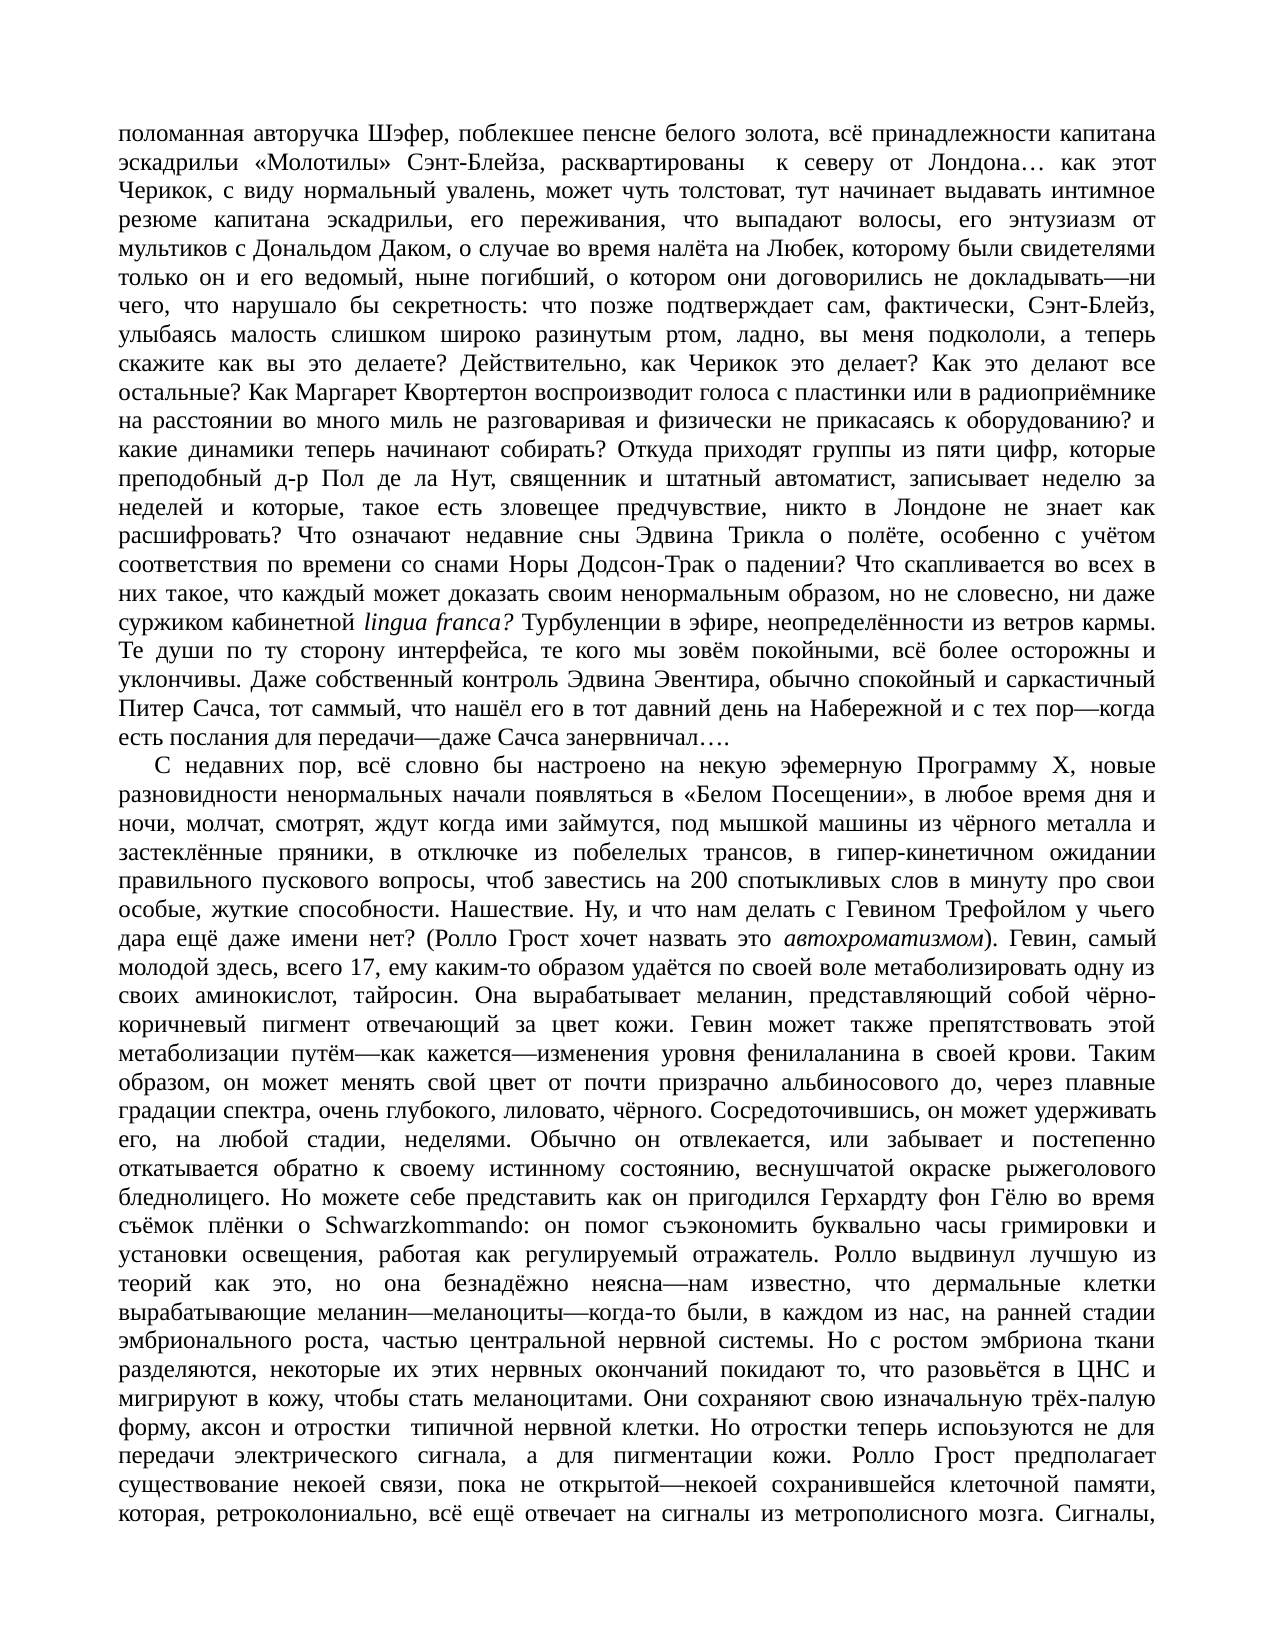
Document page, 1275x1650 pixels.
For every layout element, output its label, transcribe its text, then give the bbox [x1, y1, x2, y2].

text поломанная авторучка Шэфер, поблекшее пенсне белого золота, всё принадлежности капитана эскадрильи «Молотилы» Сэнт-Блейза, расквартированы к северу от Лондона… как этот Черикок, с виду нормальный увалень, может чуть толстоват, тут начинает выдавать интимное резюме капитана эскадрильи, его переживания, что выпадают волосы, его энтузиазм от мультиков с Дональдом Даком, о случае во время налёта на Любек, которому были свидетелями только он и его ведомый, ныне погибший, о котором они договорились не докладывать—ни чего, что нарушало бы секретность: что позже подтверждает сам, фактически, Сэнт-Блейз, улыбаясь малость слишком широко разинутым ртом, ладно, вы меня подкололи, а теперь скажите как вы это делаете? Действительно, как Черикок это делает? Как это делают все остальные? Как Маргарет Квортертон воспроизводит голоса с пластинки или в радиоприёмнике на расстоянии во много миль не разговаривая и физически не прикасаясь к оборудованию? и какие динамики теперь начинают собирать? Откуда приходят группы из пяти цифр, которые преподобный д-р Пол де ла Нут, священник и штатный автоматист, записывает неделю за неделей и которые, такое есть зловещее предчувствие, никто в Лондоне не знает как расшифровать? Что означают недавние сны Эдвина Трикла о полёте, особенно с учётом соответствия по времени со снами Норы Додсон-Трак о падении? Что скапливается во всех в них такое, что каждый может доказать своим ненормальным образом, но не словесно, ни даже суржиком кабинетной lingua franca? Турбуленции в эфире, неопределённости из ветров кармы. Те души по ту сторону интерфейса, те кого мы зовём покойными, всё более осторожны и уклончивы. Даже собственный контроль Эдвина Эвентира, обычно спокойный и саркастичный Питер Сачса, тот саммый, что нашёл его в тот давний день на Набережной и с тех пор—когда есть послания для передачи—даже Сачса занервничал…. [118, 118, 1157, 751]
text С недавних пор, всё словно бы настроено на некую эфемерную Программу Х, новые разновидности ненормальных начали появляться в «Белом Посещении», в любое время дня и ночи, молчат, смотрят, ждут когда ими займутся, под мышкой машины из чёрного металла и застеклённые пряники, в отключке из побелелых трансов, в гипер-кинетичном ожидании правильного пускового вопросы, чтоб завестись на 200 спотыкливых слов в минуту про свои особые, жуткие способности. Нашествие. Ну, и что нам делать с Гевином Трефойлом у чьего дара ещё даже имени нет? (Ролло Грост хочет назвать это автохроматизмом). Гевин, самый молодой здесь, всего 17, ему каким-то образом удаётся по своей воле метаболизировать одну из своих аминокислот, тайросин. Она вырабатывает меланин, представляющий собой чёрно-коричневый пигмент отвечающий за цвет кожи. Гевин может также препятствовать этой метаболизации путём—как кажется—изменения уровня фенилаланина в своей крови. Таким образом, он может менять свой цвет от почти призрачно альбиносового до, через плавные градации спектра, очень глубокого, лиловато, чёрного. Сосредоточившись, он может удерживать его, на любой стадии, неделями. Обычно он отвлекается, или забывает и постепенно откатывается обратно к своему истинному состоянию, веснушчатой окраске рыжеголового бледнолицего. Но можете себе представить как он пригодился Герхардту фон Гёлю во время съёмок плёнки о Schwarzkommando: он помог съэкономить буквально часы гримировки и установки освещения, работая как регулируемый отражатель. Ролло выдвинул лучшую из теорий как это, но она безнадёжно неясна—нам известно, что дермальные клетки вырабатывающие меланин—меланоциты—когда-то были, в каждом из нас, на ранней стадии эмбрионального роста, частью центральной нервной системы. Но с ростом эмбриона ткани разделяются, некоторые их этих нервных окончаний покидают то, что разовьётся в ЦНС и мигрируют в кожу, чтобы стать меланоцитами. Они сохраняют свою изначальную трёх-палую форму, аксон и отростки типичной нервной клетки. Но отростки теперь испоьзуются не для передачи электрического сигнала, а для пигментации кожи. Ролло Грост предполагает существование некоей связи, пока не открытой—некоей сохранившейся клеточной памяти, которая, ретроколониально, всё ещё отвечает на сигналы из метрополисного мозга. Сигналы, [118, 751, 1157, 1527]
